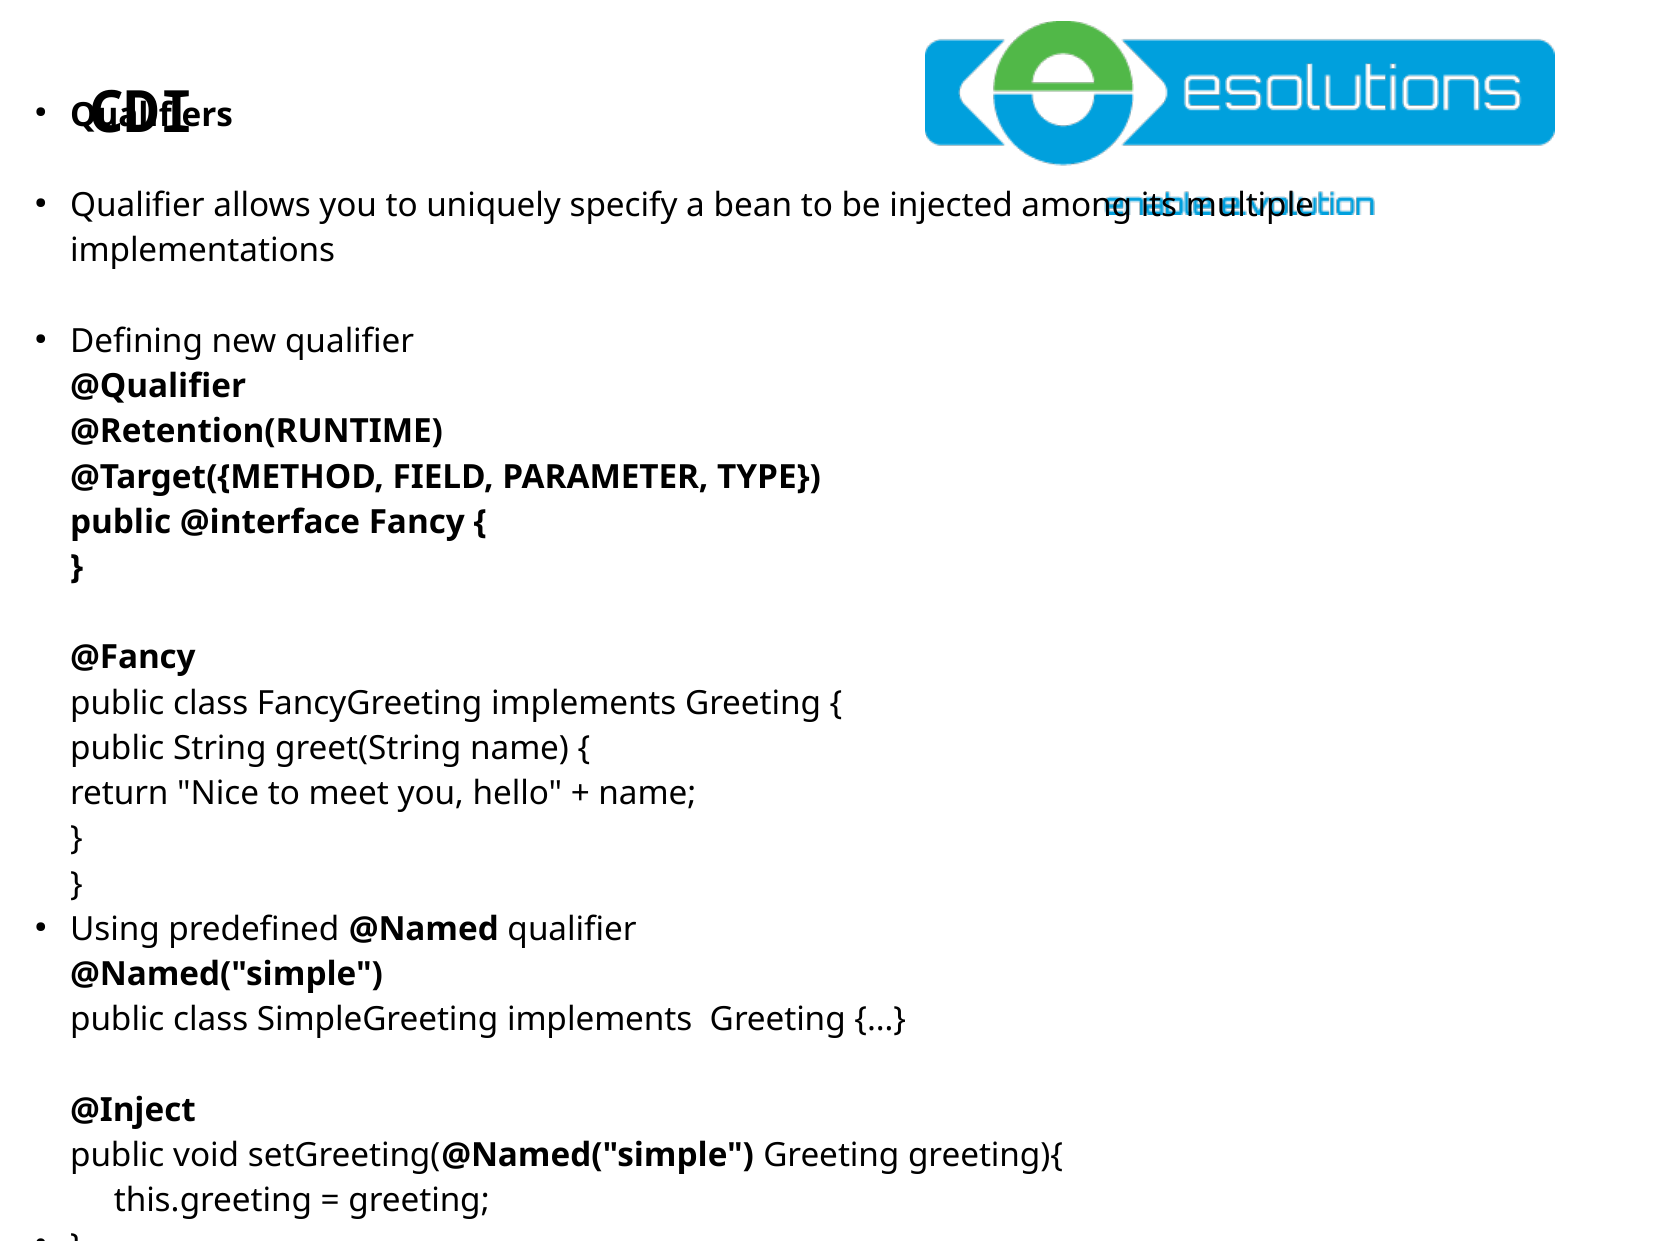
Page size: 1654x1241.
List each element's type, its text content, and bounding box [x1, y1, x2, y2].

title [82, 49, 1571, 257]
subtitle Qualifiers Qualifier allows you to uniquely specify a bean to be injected among its multiple implementations Defining new qualifier @Qualifier @Retention(RUNTIME) @Target({METHOD, FIELD, PARAMETER, TYPE}) public @interface Fancy { } @Fancy public class FancyGreeting implements Greeting { public String greet(String name) { return "Nice to meet you, hello" + name; } } Using predefined @Named qualifier @Named("simple") public class SimpleGreeting implements Greeting {…} @Inject public void setGreeting(@Named("simple") Greeting greeting){ this.greeting = greeting; } [34, 178, 1523, 1180]
text_box CDI [74, 63, 82, 105]
text_box CDI [74, 123, 82, 178]
picture [925, 21, 1555, 49]
title [82, 106, 89, 122]
text_box CDI [77, 106, 82, 122]
